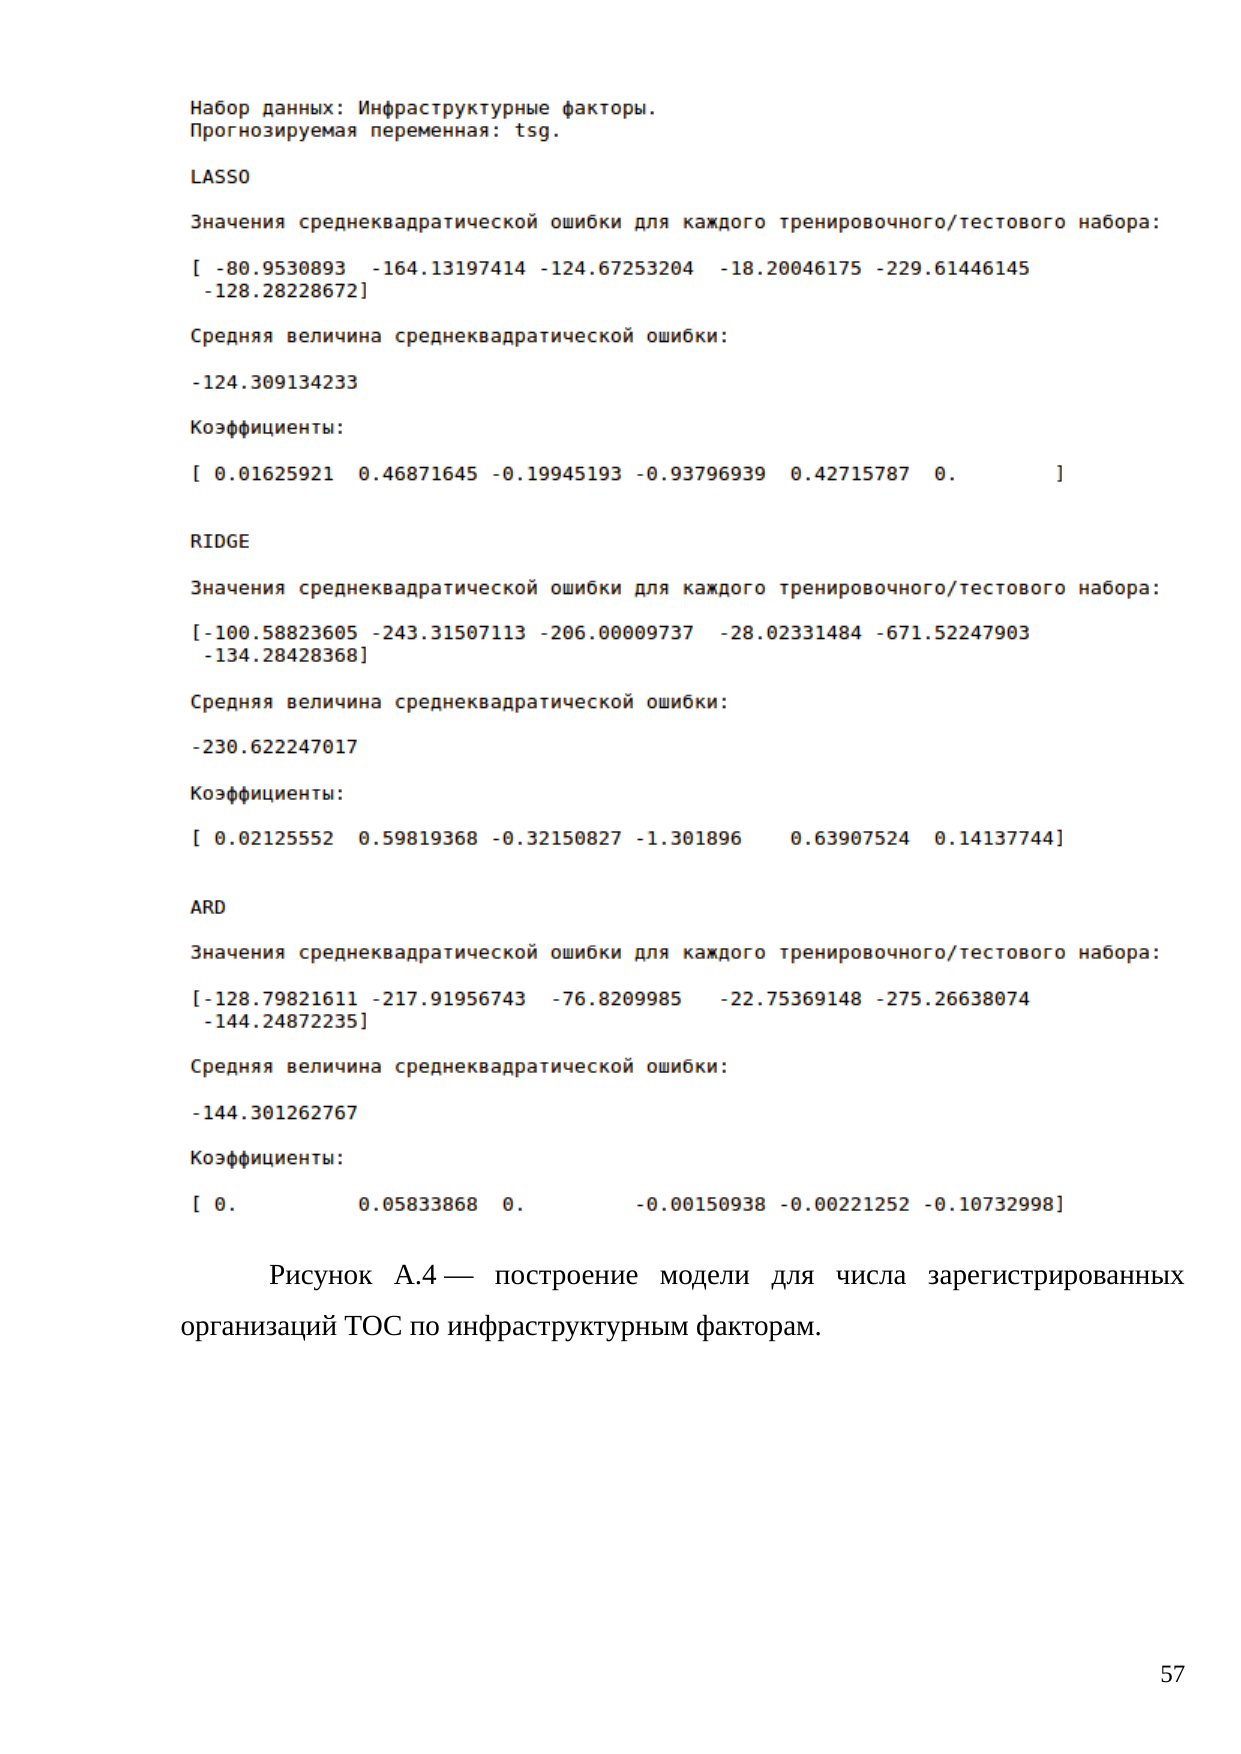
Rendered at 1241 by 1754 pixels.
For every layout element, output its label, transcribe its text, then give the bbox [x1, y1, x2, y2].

text Рисунок А.4 — построение модели для числа зарегистрированных организаций ТОС по инфраструктурным факторам. [180, 1241, 1185, 1341]
picture [180, 89, 1185, 1241]
